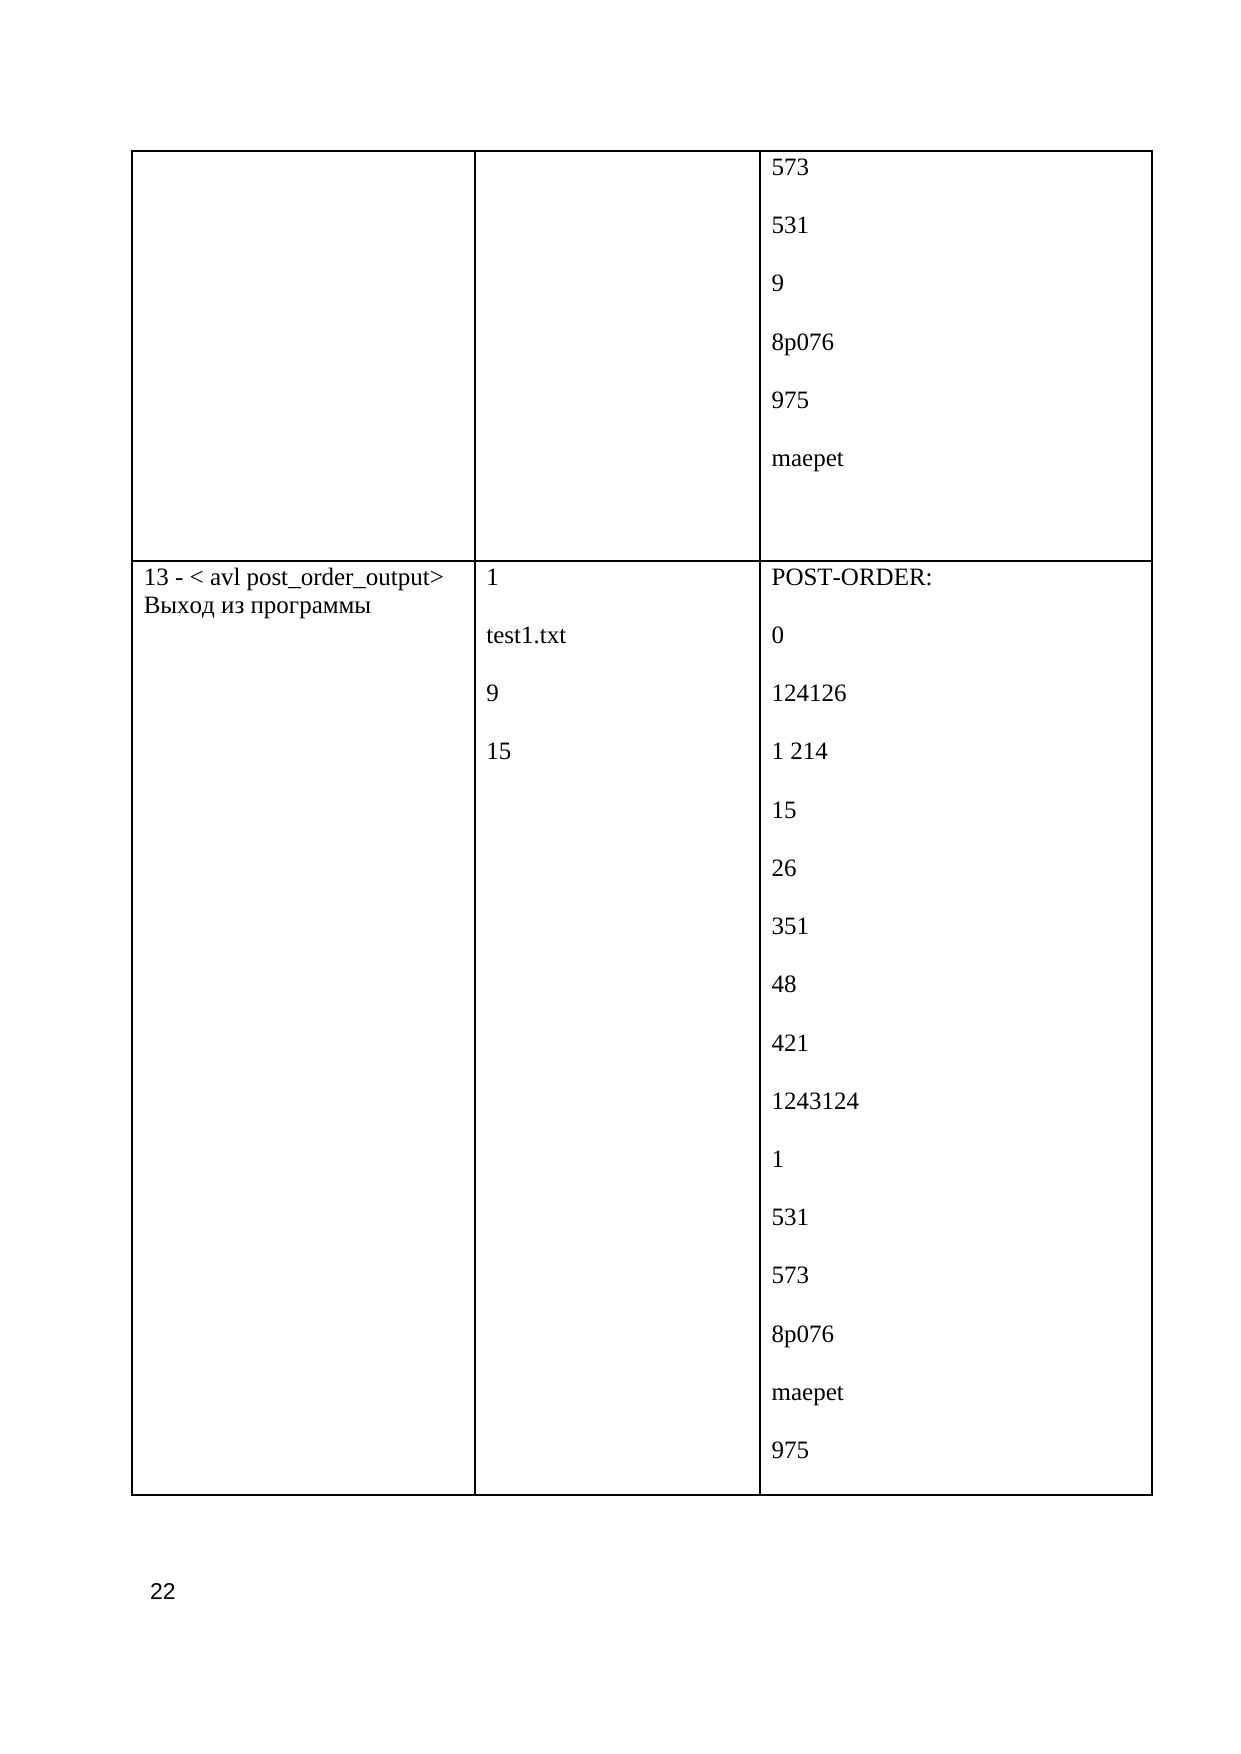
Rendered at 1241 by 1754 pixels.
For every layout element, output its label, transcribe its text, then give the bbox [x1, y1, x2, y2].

table_cell [476, 152, 759, 560]
table_cell 1 test1.txt 9 15 [476, 562, 759, 1493]
table_cell 573 531 9 8p076 975 maepet [761, 152, 1151, 560]
table_cell [133, 152, 474, 560]
table_cell POST-ORDER: 0 124126 1 214 15 26 351 48 421 1243124 1 531 573 8p076 maepet 975 [761, 562, 1151, 1493]
table_cell 13 - < avl post_order_output> Выход из программы [133, 562, 474, 1493]
